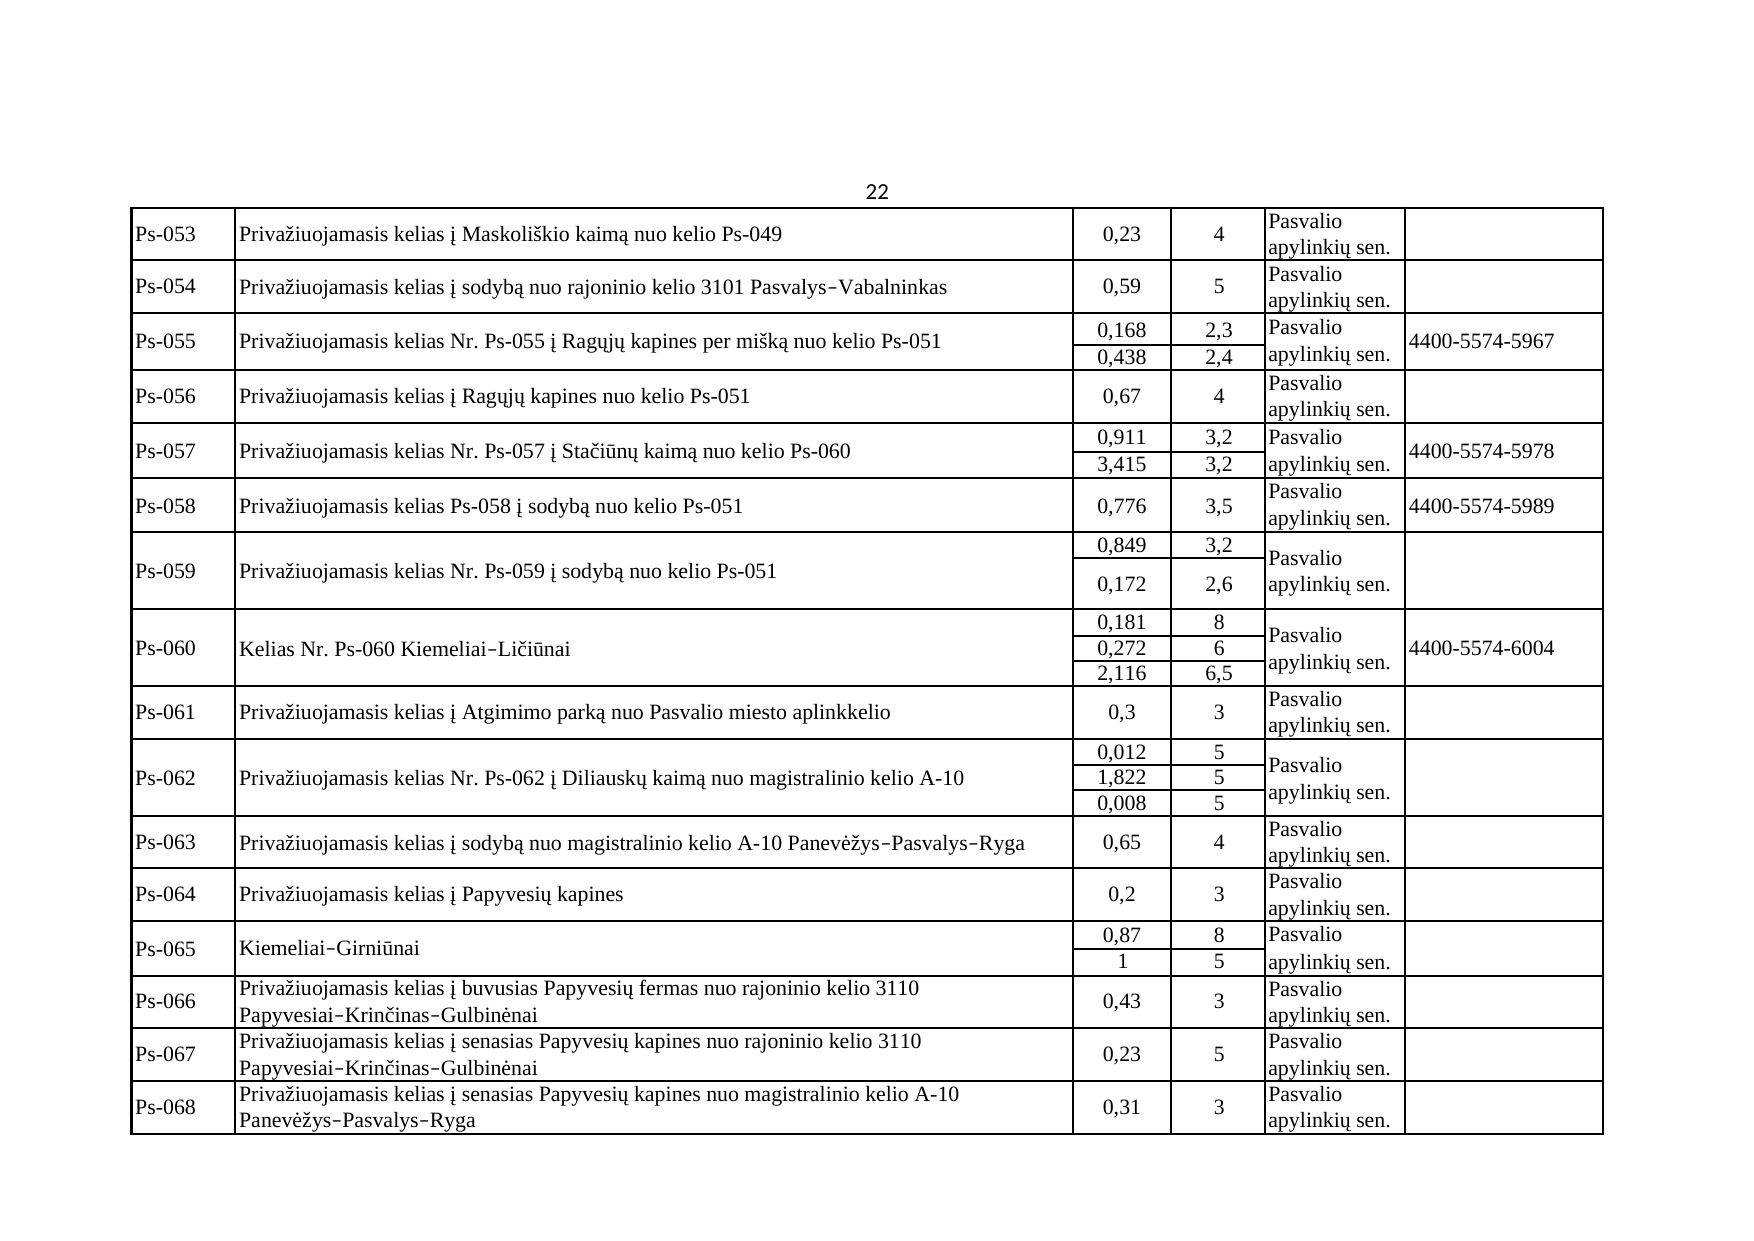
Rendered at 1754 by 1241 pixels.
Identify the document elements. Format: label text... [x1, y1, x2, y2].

table_cell 3 [1172, 869, 1264, 920]
table_cell Privažiuojamasis kelias į Ragųjų kapines nuo kelio Ps-051 [236, 371, 1072, 422]
table_cell Ps-054 [133, 261, 234, 312]
table_cell Ps-064 [133, 869, 234, 920]
table_cell 0,168 [1074, 314, 1170, 344]
table_cell [1406, 977, 1602, 1027]
table_cell 0,59 [1074, 261, 1170, 312]
table_cell 0,438 [1074, 346, 1170, 369]
table_cell Pasvalio apylinkių sen. [1266, 424, 1404, 477]
table_cell 1,822 [1074, 766, 1170, 789]
table_cell Ps-058 [133, 479, 234, 531]
table_cell Privažiuojamasis kelias į buvusias Papyvesių fermas nuo rajoninio kelio 3110 Papyvesiai–Krinčinas–Gulbinėnai [236, 977, 1072, 1027]
table_cell 3,2 [1172, 424, 1264, 451]
table_cell Privažiuojamasis kelias į senasias Papyvesių kapines nuo rajoninio kelio 3110 Papyvesiai–Krinčinas–Gulbinėnai [236, 1029, 1072, 1080]
table_cell 5 [1172, 740, 1264, 764]
table_cell Kelias Nr. Ps-060 Kiemeliai–Ličiūnai [236, 610, 1072, 685]
table_cell Pasvalio apylinkių sen. [1266, 610, 1404, 685]
table_cell 0,272 [1074, 637, 1170, 660]
table_cell 0,172 [1074, 559, 1170, 608]
table_cell [1406, 1029, 1602, 1080]
table_cell [1406, 371, 1602, 422]
table_cell Ps-065 [133, 922, 234, 974]
table_cell 0,012 [1074, 740, 1170, 764]
table_cell Pasvalio apylinkių sen. [1266, 261, 1404, 312]
table_cell [1406, 817, 1602, 867]
table_cell 3,2 [1172, 453, 1264, 477]
table_cell 0,776 [1074, 479, 1170, 531]
table_cell Pasvalio apylinkių sen. [1266, 977, 1404, 1027]
table_cell Ps-068 [133, 1082, 234, 1133]
table_cell 0,3 [1074, 687, 1170, 738]
table_cell Privažiuojamasis kelias į senasias Papyvesių kapines nuo magistralinio kelio A-10 Panevėžys–Pasvalys–Ryga [236, 1082, 1072, 1133]
table_cell Pasvalio apylinkių sen. [1266, 209, 1404, 259]
table_cell Ps-059 [133, 533, 234, 608]
table_cell Ps-055 [133, 314, 234, 369]
table_cell 0,23 [1074, 1029, 1170, 1080]
table_cell 6 [1172, 637, 1264, 660]
table_cell Ps-056 [133, 371, 234, 422]
table_cell 5 [1172, 950, 1264, 974]
table_cell [1406, 209, 1602, 259]
table_cell Pasvalio apylinkių sen. [1266, 371, 1404, 422]
table_cell Pasvalio apylinkių sen. [1266, 817, 1404, 867]
table_cell 0,181 [1074, 610, 1170, 634]
table_cell 3 [1172, 977, 1264, 1027]
table_cell [1406, 261, 1602, 312]
table_cell Pasvalio apylinkių sen. [1266, 740, 1404, 814]
table_cell Pasvalio apylinkių sen. [1266, 314, 1404, 369]
table_cell Privažiuojamasis kelias į sodybą nuo magistralinio kelio A-10 Panevėžys–Pasvalys–Ryga [236, 817, 1072, 867]
table_cell [1406, 922, 1602, 974]
table_cell [1406, 740, 1602, 814]
table_cell Kiemeliai–Girniūnai [236, 922, 1072, 974]
table_cell Pasvalio apylinkių sen. [1266, 869, 1404, 920]
table_cell Privažiuojamasis kelias Nr. Ps-055 į Ragųjų kapines per mišką nuo kelio Ps-051 [236, 314, 1072, 369]
table_cell 4 [1172, 817, 1264, 867]
table_cell 0,008 [1074, 791, 1170, 814]
table_cell 3 [1172, 687, 1264, 738]
table_cell 4400-5574-5978 [1406, 424, 1602, 477]
table_cell Privažiuojamasis kelias Nr. Ps-062 į Diliauskų kaimą nuo magistralinio kelio A-10 [236, 740, 1072, 814]
table_cell [1406, 533, 1602, 608]
table_cell 2,4 [1172, 346, 1264, 369]
table_cell 4400-5574-6004 [1406, 610, 1602, 685]
table_cell 0,67 [1074, 371, 1170, 422]
table_cell 3,5 [1172, 479, 1264, 531]
table_cell 5 [1172, 261, 1264, 312]
table_cell Pasvalio apylinkių sen. [1266, 533, 1404, 608]
table_cell Privažiuojamasis kelias į Maskoliškio kaimą nuo kelio Ps-049 [236, 209, 1072, 259]
table_cell Privažiuojamasis kelias Nr. Ps-057 į Stačiūnų kaimą nuo kelio Ps-060 [236, 424, 1072, 477]
table_cell 0,23 [1074, 209, 1170, 259]
table_cell [1406, 1082, 1602, 1133]
table_cell 6,5 [1172, 662, 1264, 685]
table_cell 5 [1172, 766, 1264, 789]
table_cell Ps-062 [133, 740, 234, 814]
table_cell 4 [1172, 209, 1264, 259]
table_cell Pasvalio apylinkių sen. [1266, 1029, 1404, 1080]
table_cell 4 [1172, 371, 1264, 422]
table_cell [1406, 869, 1602, 920]
table_cell 0,849 [1074, 533, 1170, 557]
table_cell Ps-067 [133, 1029, 234, 1080]
table_cell Pasvalio apylinkių sen. [1266, 1082, 1404, 1133]
table_cell 0,911 [1074, 424, 1170, 451]
table_cell 0,31 [1074, 1082, 1170, 1133]
table_cell Pasvalio apylinkių sen. [1266, 922, 1404, 974]
table_cell 0,2 [1074, 869, 1170, 920]
table_cell 3,2 [1172, 533, 1264, 557]
table_cell Ps-060 [133, 610, 234, 685]
table_cell 4400-5574-5967 [1406, 314, 1602, 369]
table_cell 0,87 [1074, 922, 1170, 948]
table_cell Privažiuojamasis kelias į Atgimimo parką nuo Pasvalio miesto aplinkkelio [236, 687, 1072, 738]
table_cell Pasvalio apylinkių sen. [1266, 479, 1404, 531]
table_cell 0,65 [1074, 817, 1170, 867]
table_cell Ps-066 [133, 977, 234, 1027]
table_cell Privažiuojamasis kelias į Papyvesių kapines [236, 869, 1072, 920]
table_cell 5 [1172, 791, 1264, 814]
table_cell 0,43 [1074, 977, 1170, 1027]
table_cell [1406, 687, 1602, 738]
table_cell 1 [1074, 950, 1170, 974]
table_cell Pasvalio apylinkių sen. [1266, 687, 1404, 738]
table_cell 2,116 [1074, 662, 1170, 685]
table_cell Ps-063 [133, 817, 234, 867]
table_cell 8 [1172, 922, 1264, 948]
table_cell 8 [1172, 610, 1264, 634]
table_cell Privažiuojamasis kelias į sodybą nuo rajoninio kelio 3101 Pasvalys–Vabalninkas [236, 261, 1072, 312]
table_cell Privažiuojamasis kelias Ps-058 į sodybą nuo kelio Ps-051 [236, 479, 1072, 531]
table_cell 5 [1172, 1029, 1264, 1080]
table_cell 3 [1172, 1082, 1264, 1133]
table_cell Ps-057 [133, 424, 234, 477]
table_cell 3,415 [1074, 453, 1170, 477]
table_cell 2,3 [1172, 314, 1264, 344]
table_cell 4400-5574-5989 [1406, 479, 1602, 531]
table_cell 2,6 [1172, 559, 1264, 608]
table_cell Privažiuojamasis kelias Nr. Ps-059 į sodybą nuo kelio Ps-051 [236, 533, 1072, 608]
table_cell Ps-053 [133, 209, 234, 259]
table_cell Ps-061 [133, 687, 234, 738]
